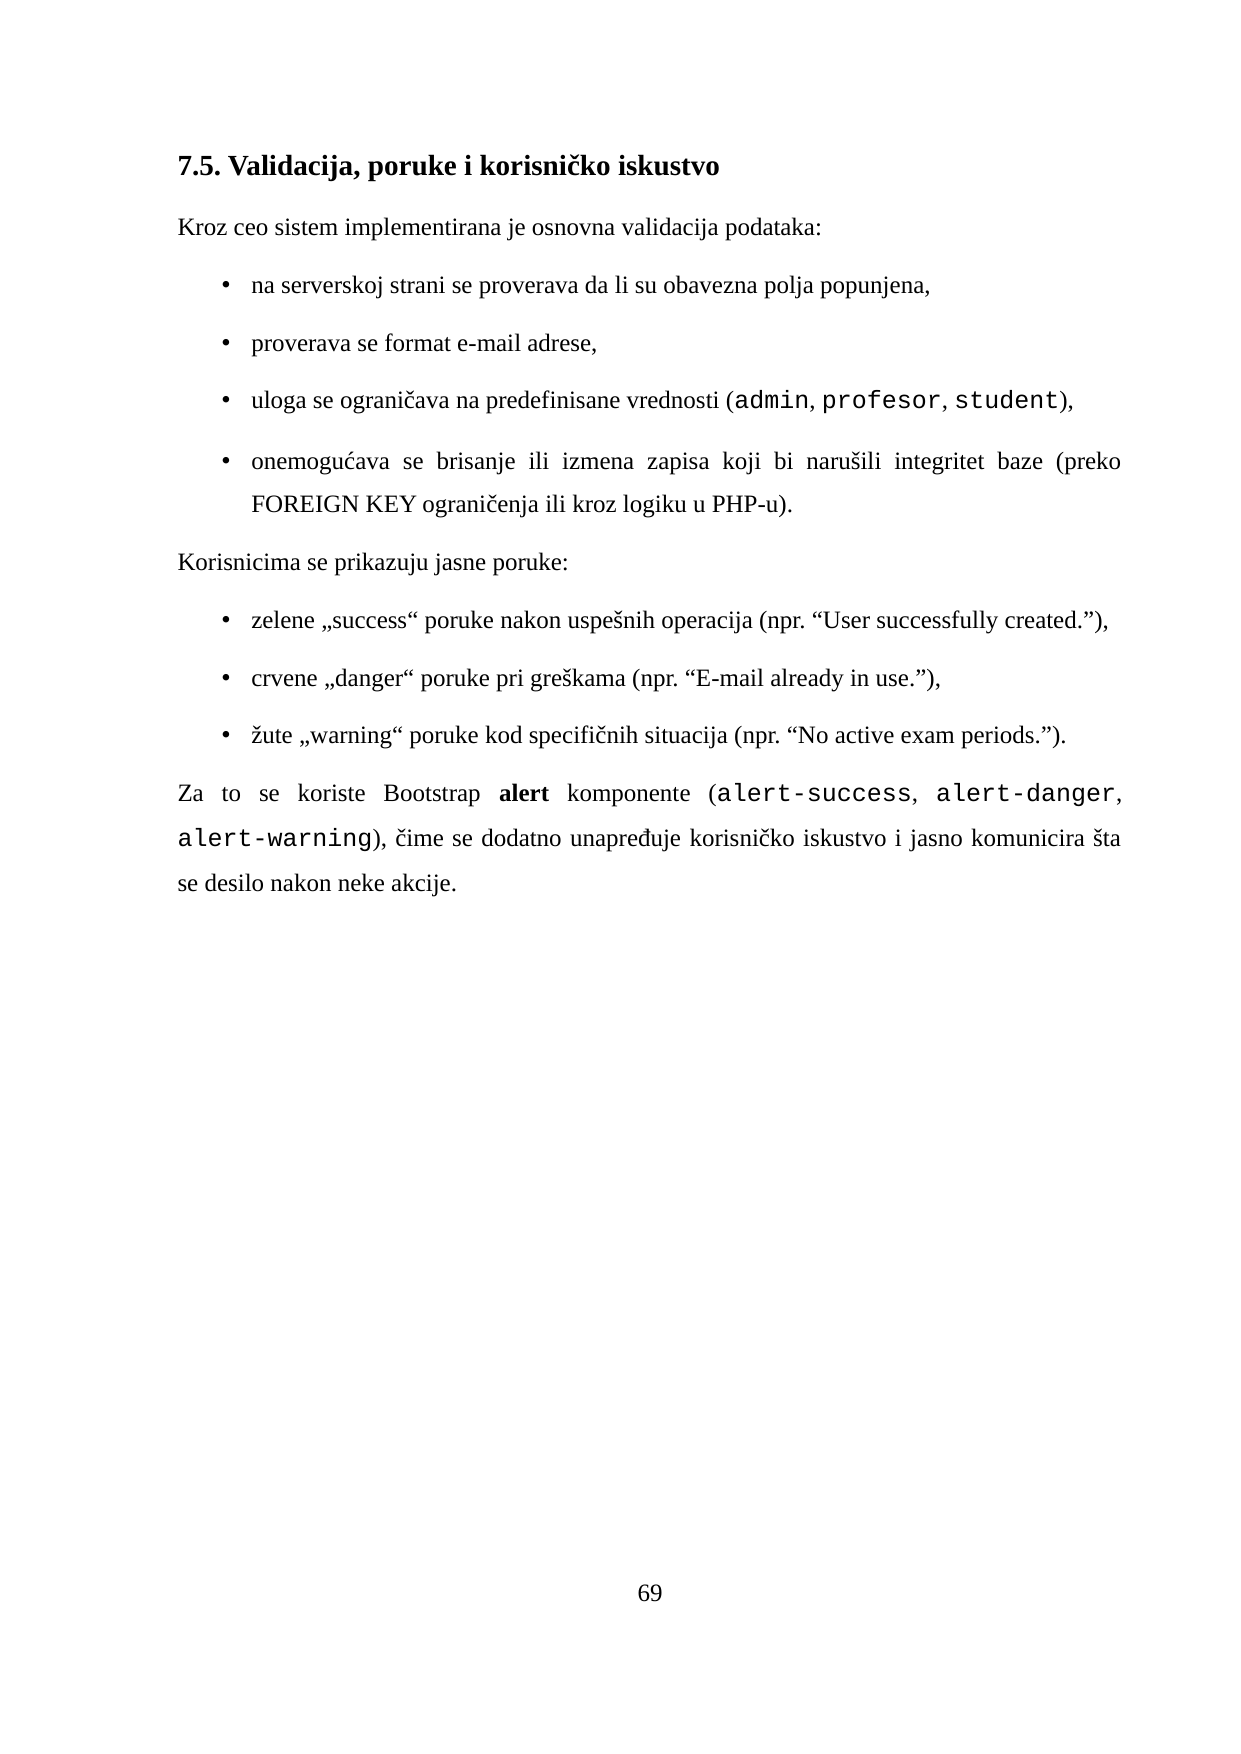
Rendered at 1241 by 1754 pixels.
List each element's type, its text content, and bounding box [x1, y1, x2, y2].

list onemogućava se brisanje ili izmena zapisa koji bi narušili integritet baze (preko FOREIGN KEY ograničenja ili kroz logiku u PHP-u). [222, 446, 1122, 518]
list proverava se format e-mail adrese, [222, 328, 1122, 357]
list žute „warning“ poruke kod specifičnih situacija (npr. “No active exam periods.”). [222, 720, 1122, 749]
text Korisnicima se prikazuju jasne poruke: [177, 547, 1122, 576]
list uloga se ograničava na predefinisane vrednosti (admin, profesor, student), [222, 386, 1122, 416]
text Kroz ceo sistem implementirana je osnovna validacija podataka: [177, 212, 1122, 241]
text Za to se koriste Bootstrap alert komponente (alert-success, alert-danger, alert-warning), čime se dodatno unapređuje korisničko iskustvo i jasno komunicira šta se desilo nakon neke akcije. [177, 778, 1122, 897]
list zelene „success“ poruke nakon uspešnih operacija (npr. “User successfully created.”), [222, 605, 1122, 634]
list crvene „danger“ poruke pri greškama (npr. “E-mail already in use.”), [222, 663, 1122, 691]
subtitle 7.5. Validacija, poruke i korisničko iskustvo [177, 148, 1122, 181]
list na serverskoj strani se proverava da li su obavezna polja popunjena, [222, 270, 1122, 299]
